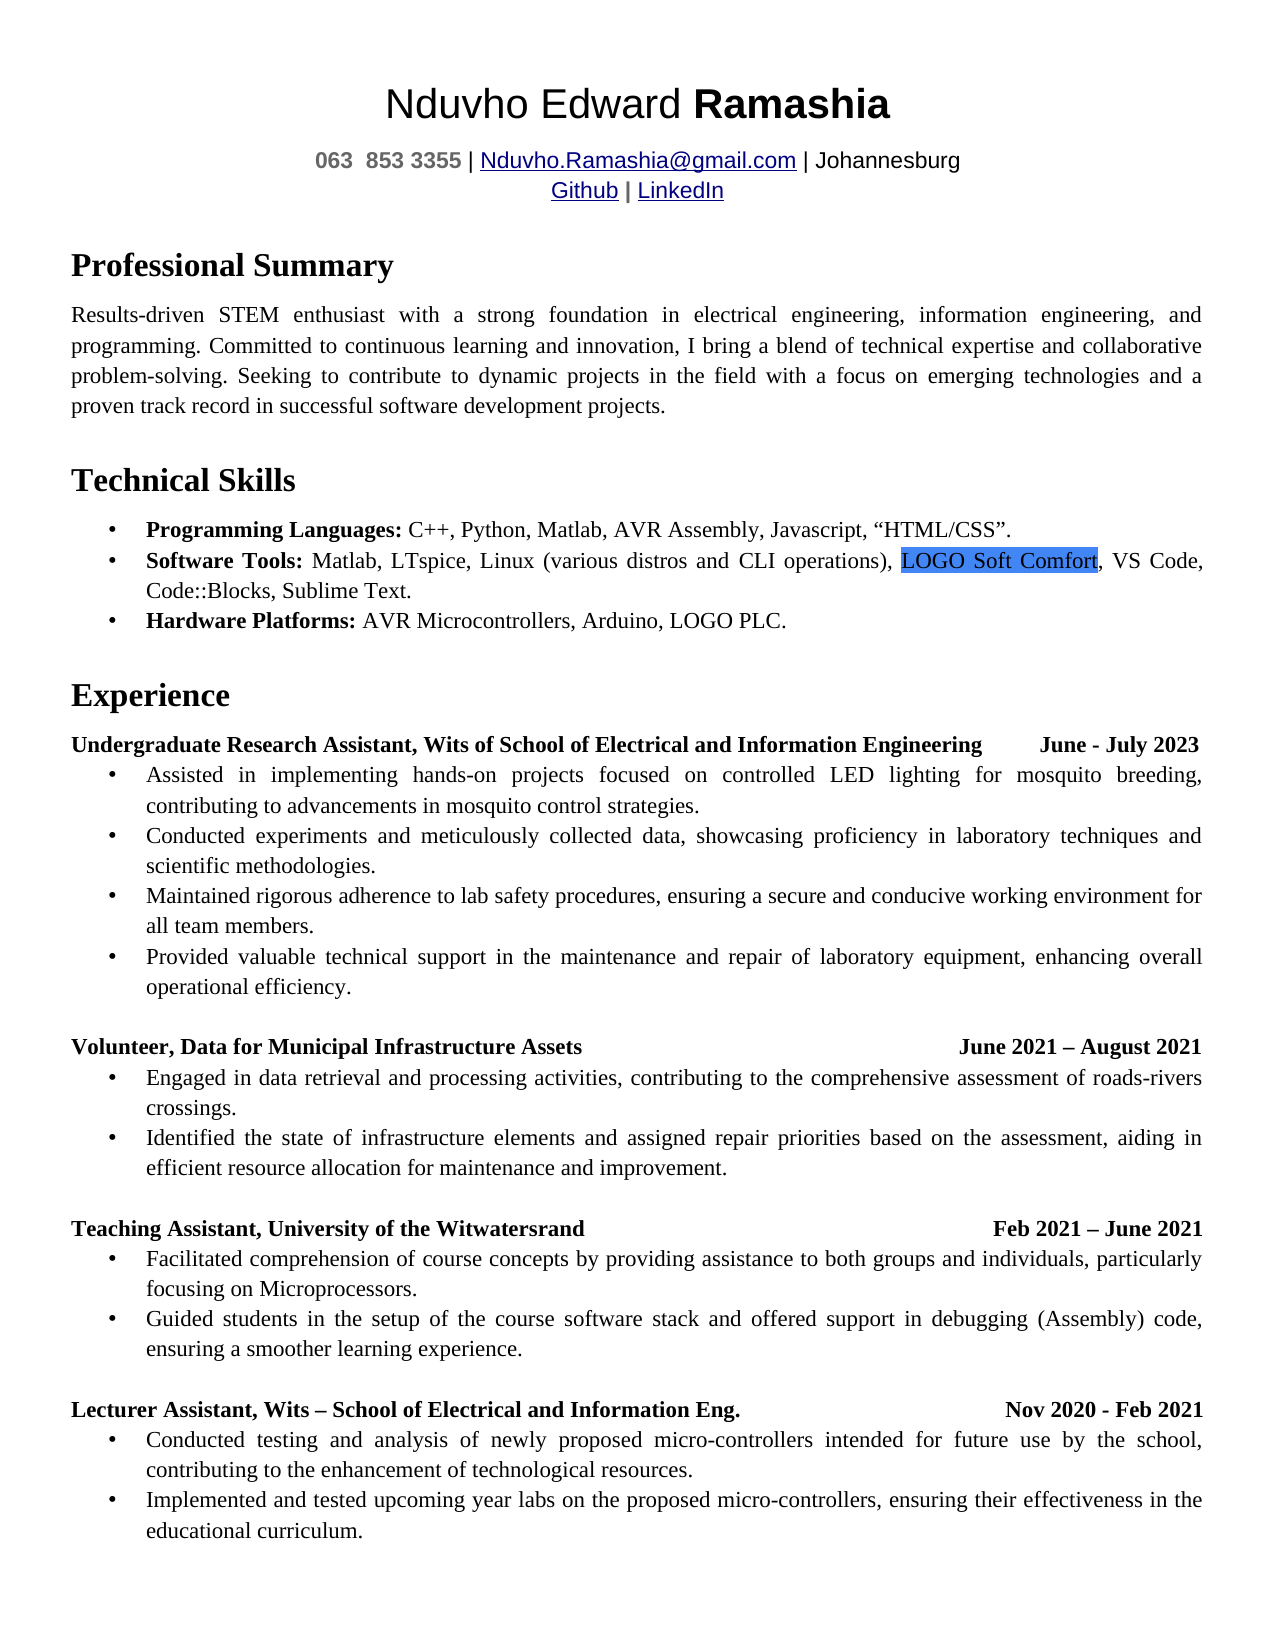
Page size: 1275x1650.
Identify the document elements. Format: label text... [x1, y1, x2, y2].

list Maintained rigorous adherence to lab safety procedures, ensuring a secure and conducive working environment for all team members. [108, 882, 1204, 939]
list Software Tools: Matlab, LTspice, Linux (various distros and CLI operations), LOGO Soft Comfort, VS Code, Code::Blocks, Sublime Text. [108, 547, 1204, 603]
text 063 853 3355 | Nduvho.Ramashia@gmail.com | Johannesburg [71, 147, 1204, 173]
text Teaching Assistant, University of the Witwatersrand Feb 2021 – June 2021 [71, 1215, 1204, 1241]
list Implemented and tested upcoming year labs on the proposed micro-controllers, ensuring their effectiveness in the educational curriculum. [108, 1487, 1204, 1543]
subtitle Experience [71, 675, 1204, 713]
subtitle Technical Skills [71, 460, 1204, 498]
list Assisted in implementing hands-on projects focused on controlled LED lighting for mosquito breeding, contributing to advancements in mosquito control strategies. [108, 762, 1204, 818]
list Programming Languages: C++, Python, Matlab, AVR Assembly, Javascript, “HTML/CSS”. [108, 516, 1204, 543]
list Facilitated comprehension of course concepts by providing assistance to both groups and individuals, particularly focusing on Microprocessors. [108, 1245, 1204, 1301]
list Provided valuable technical support in the maintenance and repair of laboratory equipment, enhancing overall operational efficiency. [108, 943, 1204, 999]
subtitle Professional Summary [71, 245, 1204, 283]
text Results-driven STEM enthusiast with a strong foundation in electrical engineering, information engineering, and programming. Committed to continuous learning and innovation, I bring a blend of technical expertise and collaborative problem-solving. Seeking to contribute to dynamic projects in the field with a focus on emerging technologies and a proven track record in successful software development projects. [71, 302, 1204, 418]
text Lecturer Assistant, Wits – School of Electrical and Information Eng. Nov 2020 - Feb 2021 [71, 1396, 1204, 1422]
text Undergraduate Research Assistant, Wits of School of Electrical and Information Engineering June - July 2023 [71, 731, 1204, 758]
list Guided students in the setup of the course software stack and offered support in debugging (Assembly) code, ensuring a smoother learning experience. [108, 1305, 1204, 1362]
list Conducted testing and analysis of newly proposed micro-controllers intended for future use by the school, contributing to the enhancement of technological resources. [108, 1426, 1204, 1483]
list Hardware Platforms: AVR Microcontrollers, Arduino, LOGO PLC. [108, 607, 1204, 633]
subtitle Nduvho Edward Ramashia [71, 79, 1204, 127]
list Conducted experiments and meticulously collected data, showcasing proficiency in laboratory techniques and scientific methodologies. [108, 822, 1204, 878]
list Engaged in data retrieval and processing activities, contributing to the comprehensive assessment of roads-rivers crossings. [108, 1064, 1204, 1120]
list Identified the state of infrastructure elements and assigned repair priorities based on the assessment, aiding in efficient resource allocation for maintenance and improvement. [108, 1124, 1204, 1181]
text Volunteer, Data for Municipal Infrastructure Assets June 2021 – August 2021 [71, 1033, 1204, 1060]
text Github | LinkedIn [71, 177, 1204, 204]
